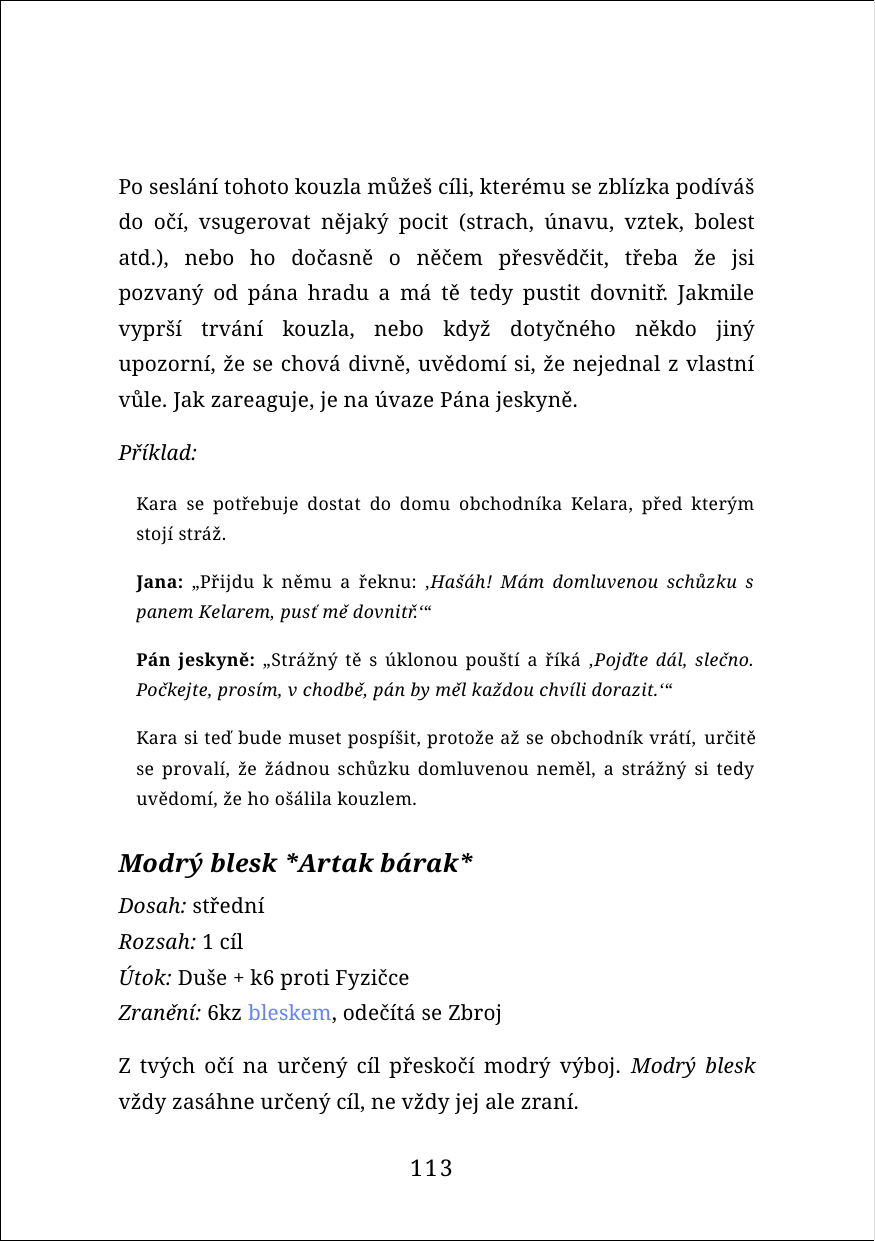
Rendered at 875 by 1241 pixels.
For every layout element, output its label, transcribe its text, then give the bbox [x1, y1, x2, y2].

text Jana: „Přijdu k němu a řeknu: ‚Hašáh! Mám domluvenou schůzku s panem Kelarem, pusť mě dovnitř.‘“ [136, 569, 756, 624]
text Dosah: střední Rozsah: 1 cíl Útok: Duše + k6 proti Fyzičce Zranění: 6kz bleskem, odečítá se Zbroj [118, 892, 756, 1027]
text Kara se potřebuje dostat do domu obchodníka Kelara, před kterým stojí stráž. [136, 491, 756, 546]
text Pán jeskyně: „Strážný tě s úklonou pouští a říká ‚Pojďte dál, slečno. Počkejte, prosím, v chodbě, pán by měl každou chvíli dorazit.‘“ [136, 648, 756, 702]
text Po seslání tohoto kouzla můžeš cíli, kterému se zblízka podíváš do očí, vsugerovat nějaký pocit (strach, únavu, vztek, bolest atd.), nebo ho dočasně o něčem přesvědčit, třeba že jsi pozvaný od pána hradu a má tě tedy pustit dovnitř. Jakmile vyprší trvání kouzla, nebo když dotyčného někdo jiný upozorní, že se chová divně, uvědomí si, že nejednal z vlastní vůle. Jak zareaguje, je na úvaze Pána jeskyně. [118, 172, 756, 413]
text Příklad: [118, 438, 756, 467]
subtitle Modrý blesk *Artak bárak* [118, 846, 756, 880]
text Kara si teď bude muset pospíšit, protože až se obchodník vrátí, určitě se provalí, že žádnou schůzku domluvenou neměl, a strážný si tedy uvědomí, že ho ošálila kouzlem. [136, 726, 756, 810]
text Z tvých očí na určený cíl přeskočí modrý výboj. Modrý blesk vždy zasáhne určený cíl, ne vždy jej ale zraní. [118, 1051, 756, 1115]
